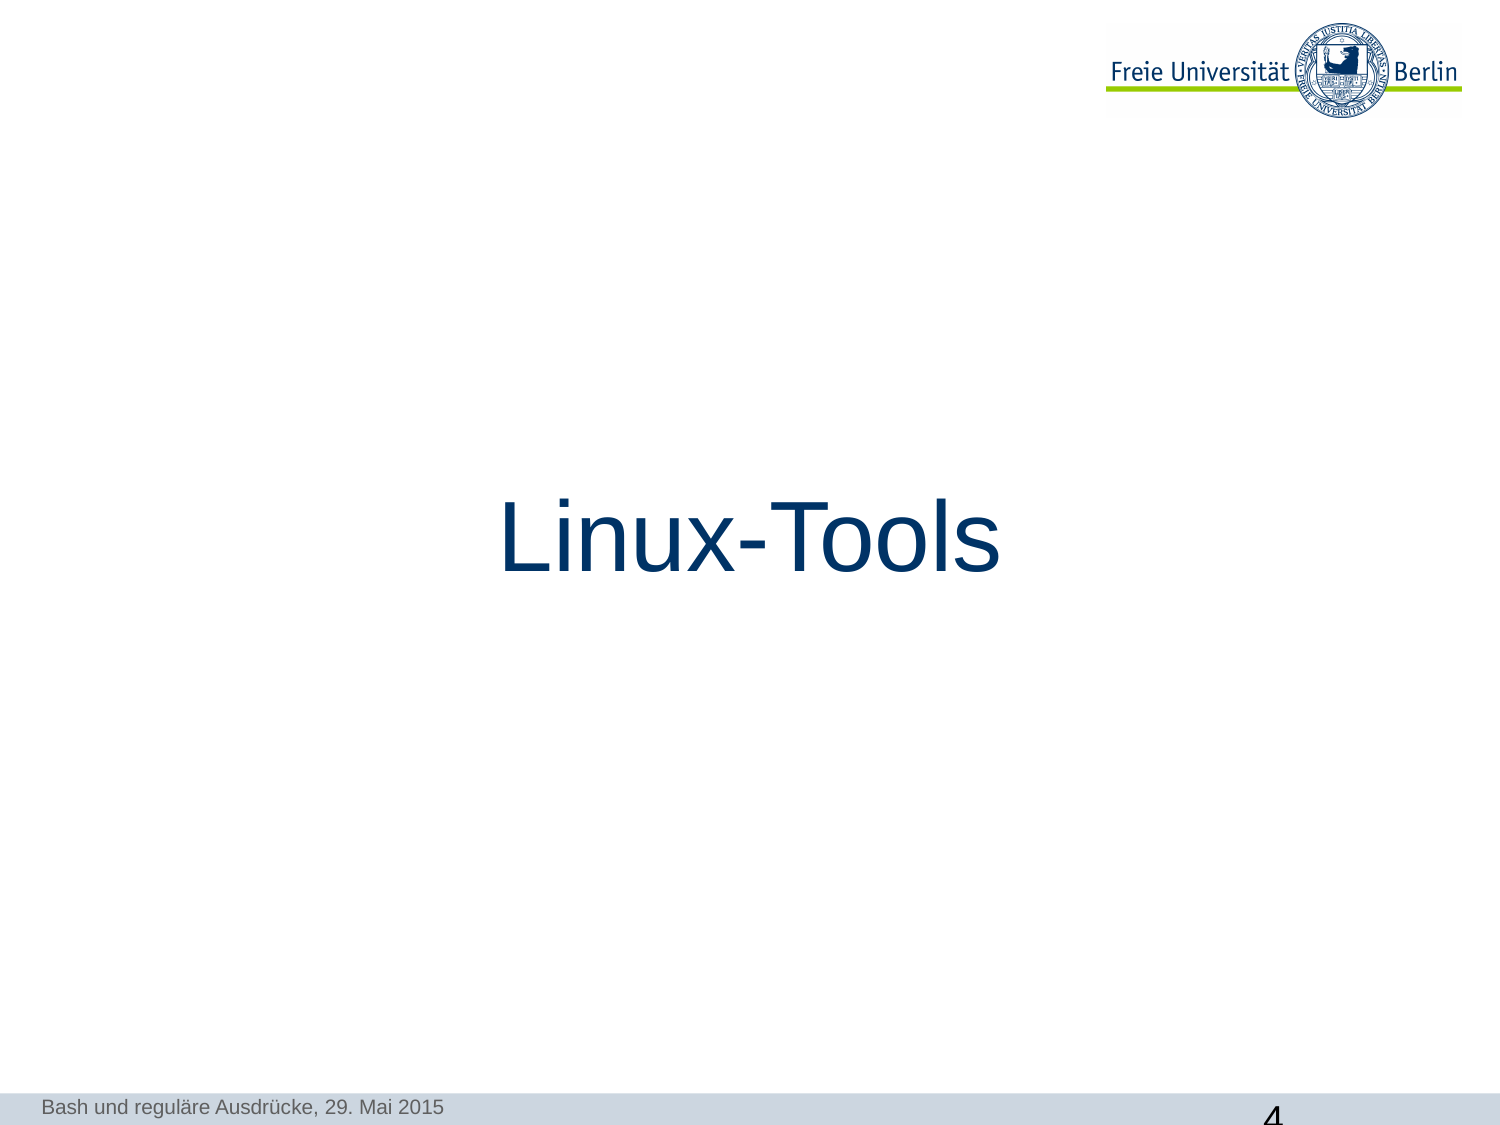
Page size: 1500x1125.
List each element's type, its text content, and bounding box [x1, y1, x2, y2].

picture [1106, 23, 1462, 118]
list Linux-Tools [41, 265, 1460, 919]
